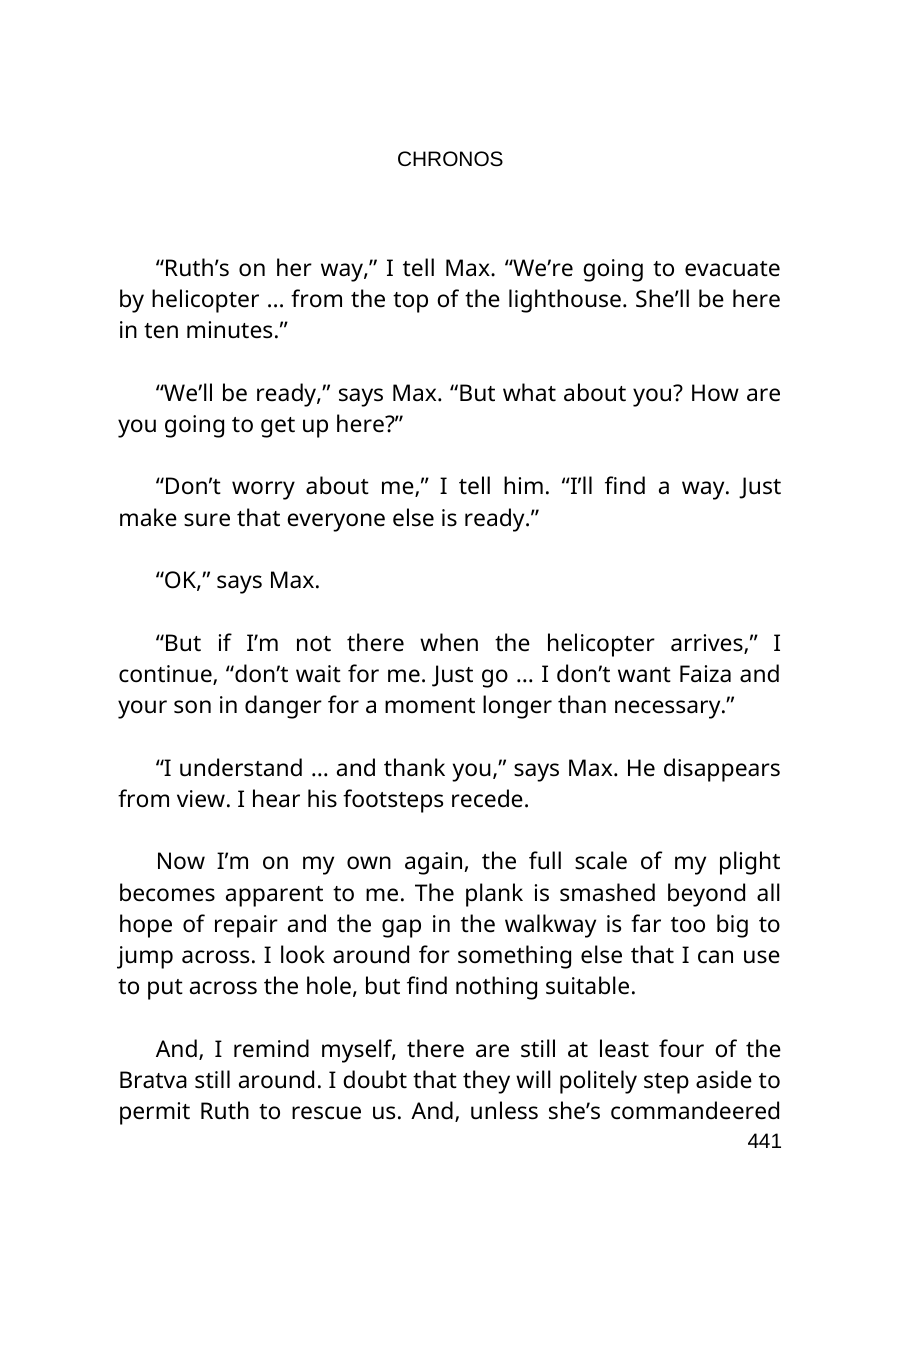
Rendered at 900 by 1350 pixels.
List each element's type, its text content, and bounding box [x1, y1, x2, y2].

text “Don’t worry about me,” I tell him. “I’ll find a way. Just make sure that everyone else is ready.” [118, 470, 782, 533]
text “Ruth’s on her way,” I tell Max. “We’re going to evacuate by helicopter … from the top of the lighthouse. She’ll be here in ten minutes.” [118, 251, 782, 345]
text “OK,” says Max. [118, 564, 782, 595]
text “I understand … and thank you,” says Max. He disappears from view. I hear his footsteps recede. [118, 751, 782, 814]
text “We’ll be ready,” says Max. “But what about you? How are you going to get up here?” [118, 376, 782, 439]
text And, I remind myself, there are still at least four of the Bratva still around. I doubt that they will politely step aside to permit Ruth to rescue us. And, unless she’s commandeered [118, 1033, 782, 1126]
text Now I’m on my own again, the full scale of my plight becomes apparent to me. The plank is smashed beyond all hope of repair and the gap in the walkway is far too big to jump across. I look around for something else that I can use to put across the hole, but find nothing suitable. [118, 845, 782, 1001]
text “But if I’m not there when the helicopter arrives,” I continue, “don’t wait for me. Just go … I don’t want Faiza and your son in danger for a moment longer than necessary.” [118, 626, 782, 720]
